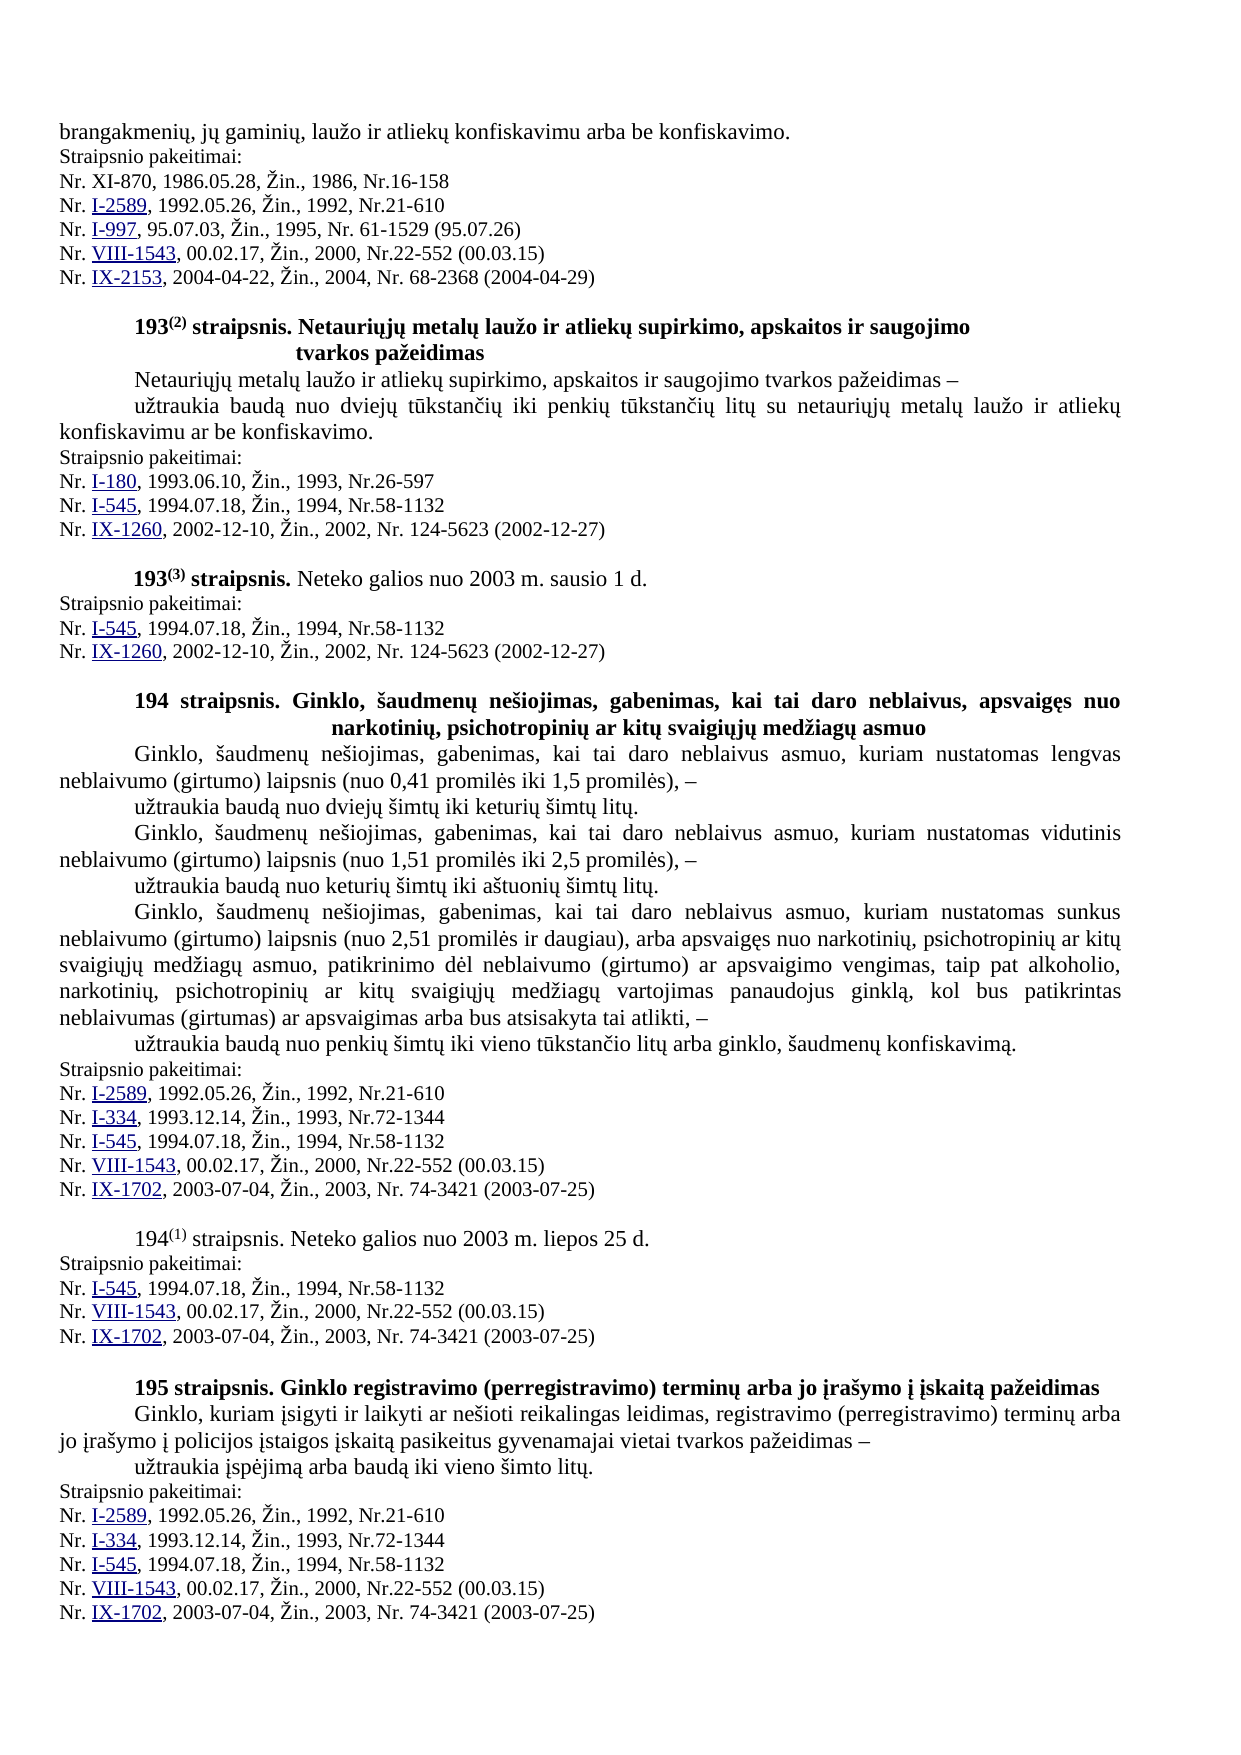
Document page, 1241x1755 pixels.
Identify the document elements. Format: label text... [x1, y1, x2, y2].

text Nr. I-2589, 1992.05.26, Žin., 1992, Nr.21-610 [59, 193, 1122, 217]
text 193(2) straipsnis. Netauriųjų metalų laužo ir atliekų supirkimo, apskaitos ir saugojimo [134, 313, 1122, 339]
text Nr. IX-1702, 2003-07-04, Žin., 2003, Nr. 74-3421 (2003-07-25) [59, 1600, 1122, 1624]
text Straipsnio pakeitimai: [59, 445, 1122, 469]
text Nr. VIII-1543, 00.02.17, Žin., 2000, Nr.22-552 (00.03.15) [59, 1576, 1122, 1600]
text Straipsnio pakeitimai: [59, 591, 1122, 615]
text 194 straipsnis. Ginklo, šaudmenų nešiojimas, gabenimas, kai tai daro neblaivus, apsvaigęs nuo narkotinių, psichotropinių ar kitų svaigiųjų medžiagų asmuo [134, 688, 1122, 740]
text Ginklo, šaudmenų nešiojimas, gabenimas, kai tai daro neblaivus asmuo, kuriam nustatomas sunkus neblaivumo (girtumo) laipsnis (nuo 2,51 promilės ir daugiau), arba apsvaigęs nuo narkotinių, psichotropinių ar kitų svaigiųjų medžiagų asmuo, patikrinimo dėl neblaivumo (girtumo) ar apsvaigimo vengimas, taip pat alkoholio, narkotinių, psichotropinių ar kitų svaigiųjų medžiagų vartojimas panaudojus ginklą, kol bus patikrintas neblaivumas (girtumas) ar apsvaigimas arba bus atsisakyta tai atlikti, – [59, 898, 1122, 1030]
text Nr. I-334, 1993.12.14, Žin., 1993, Nr.72-1344 [59, 1105, 1122, 1129]
text Nr. I-545, 1994.07.18, Žin., 1994, Nr.58-1132 [59, 1552, 1122, 1576]
text užtraukia baudą nuo dviejų tūkstančių iki penkių tūkstančių litų su netauriųjų metalų laužo ir atliekų konfiskavimu ar be konfiskavimo. [59, 392, 1122, 445]
text užtraukia baudą nuo penkių šimtų iki vieno tūkstančio litų arba ginklo, šaudmenų konfiskavimą. [59, 1030, 1122, 1057]
text 194(1) straipsnis. Neteko galios nuo 2003 m. liepos 25 d. [59, 1225, 1122, 1251]
text Straipsnio pakeitimai: [59, 1479, 1122, 1503]
text Nr. VIII-1543, 00.02.17, Žin., 2000, Nr.22-552 (00.03.15) [59, 1299, 1122, 1323]
text užtraukia įspėjimą arba baudą iki vieno šimto litų. [59, 1453, 1122, 1479]
text Nr. I-997, 95.07.03, Žin., 1995, Nr. 61-1529 (95.07.26) [59, 217, 1122, 241]
text Nr. XI-870, 1986.05.28, Žin., 1986, Nr.16-158 [59, 168, 1122, 193]
text Straipsnio pakeitimai: [59, 1251, 1122, 1275]
text Nr. IX-2153, 2004-04-22, Žin., 2004, Nr. 68-2368 (2004-04-29) [59, 265, 1122, 289]
text užtraukia baudą nuo keturių šimtų iki aštuonių šimtų litų. [59, 872, 1122, 898]
text Nr. IX-1702, 2003-07-04, Žin., 2003, Nr. 74-3421 (2003-07-25) [59, 1177, 1122, 1201]
text brangakmenių, jų gaminių, laužo ir atliekų konfiskavimu arba be konfiskavimo. [59, 118, 1122, 144]
text Nr. IX-1260, 2002-12-10, Žin., 2002, Nr. 124-5623 (2002-12-27) [59, 517, 1122, 541]
text 193(3) straipsnis. Neteko galios nuo 2003 m. sausio 1 d. [59, 565, 1122, 591]
text užtraukia baudą nuo dviejų šimtų iki keturių šimtų litų. [59, 793, 1122, 819]
text Nr. VIII-1543, 00.02.17, Žin., 2000, Nr.22-552 (00.03.15) [59, 1153, 1122, 1177]
text Netauriųjų metalų laužo ir atliekų supirkimo, apskaitos ir saugojimo tvarkos pažeidimas – [59, 366, 1122, 392]
text tvarkos pažeidimas [295, 339, 1122, 366]
text Nr. I-334, 1993.12.14, Žin., 1993, Nr.72-1344 [59, 1527, 1122, 1552]
text Nr. I-545, 1994.07.18, Žin., 1994, Nr.58-1132 [59, 615, 1122, 639]
text Nr. VIII-1543, 00.02.17, Žin., 2000, Nr.22-552 (00.03.15) [59, 241, 1122, 265]
text 195 straipsnis. Ginklo registravimo (perregistravimo) terminų arba jo įrašymo į įskaitą pažeidimas [134, 1374, 1122, 1400]
text Nr. I-545, 1994.07.18, Žin., 1994, Nr.58-1132 [59, 493, 1122, 517]
text Ginklo, šaudmenų nešiojimas, gabenimas, kai tai daro neblaivus asmuo, kuriam nustatomas lengvas neblaivumo (girtumo) laipsnis (nuo 0,41 promilės iki 1,5 promilės), – [59, 740, 1122, 793]
text Straipsnio pakeitimai: [59, 1057, 1122, 1081]
text Nr. I-545, 1994.07.18, Žin., 1994, Nr.58-1132 [59, 1129, 1122, 1153]
text Ginklo, kuriam įsigyti ir laikyti ar nešioti reikalingas leidimas, registravimo (perregistravimo) terminų arba jo įrašymo į policijos įstaigos įskaitą pasikeitus gyvenamajai vietai tvarkos pažeidimas – [59, 1400, 1122, 1453]
text Nr. IX-1260, 2002-12-10, Žin., 2002, Nr. 124-5623 (2002-12-27) [59, 639, 1122, 663]
text Straipsnio pakeitimai: [59, 144, 1122, 168]
text Nr. IX-1702, 2003-07-04, Žin., 2003, Nr. 74-3421 (2003-07-25) [59, 1323, 1122, 1348]
text Nr. I-2589, 1992.05.26, Žin., 1992, Nr.21-610 [59, 1503, 1122, 1527]
text Ginklo, šaudmenų nešiojimas, gabenimas, kai tai daro neblaivus asmuo, kuriam nustatomas vidutinis neblaivumo (girtumo) laipsnis (nuo 1,51 promilės iki 2,5 promilės), – [59, 819, 1122, 872]
text Nr. I-545, 1994.07.18, Žin., 1994, Nr.58-1132 [59, 1275, 1122, 1299]
text Nr. I-2589, 1992.05.26, Žin., 1992, Nr.21-610 [59, 1081, 1122, 1105]
text Nr. I-180, 1993.06.10, Žin., 1993, Nr.26-597 [59, 469, 1122, 493]
